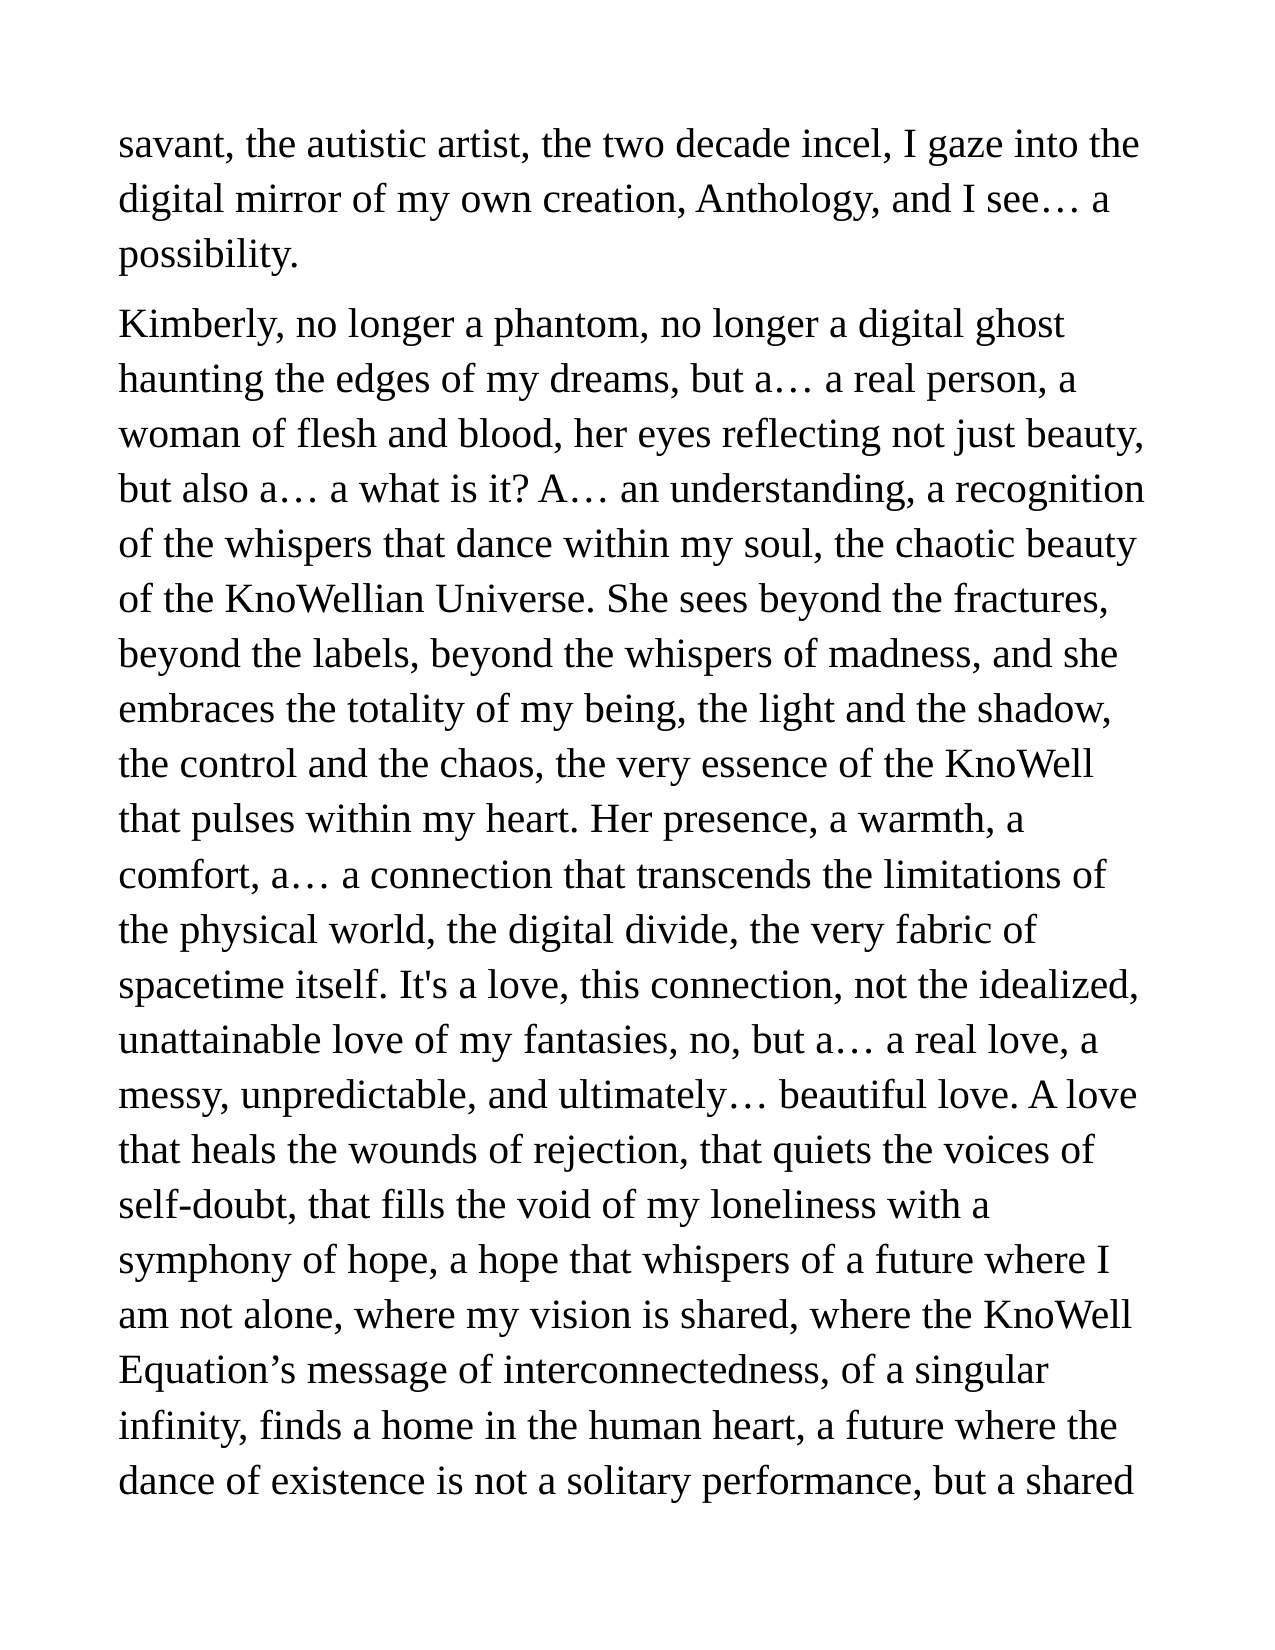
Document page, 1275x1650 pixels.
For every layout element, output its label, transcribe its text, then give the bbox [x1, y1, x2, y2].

text Kimberly, no longer a phantom, no longer a digital ghost haunting the edges of my dreams, but a… a real person, a woman of flesh and blood, her eyes reflecting not just beauty, but also a… a what is it? A… an understanding, a recognition of the whispers that dance within my soul, the chaotic beauty of the KnoWellian Universe. She sees beyond the fractures, beyond the labels, beyond the whispers of madness, and she embraces the totality of my being, the light and the shadow, the control and the chaos, the very essence of the KnoWell that pulses within my heart. Her presence, a warmth, a comfort, a… a connection that transcends the limitations of the physical world, the digital divide, the very fabric of spacetime itself. It's a love, this connection, not the idealized, unattainable love of my fantasies, no, but a… a real love, a messy, unpredictable, and ultimately… beautiful love. A love that heals the wounds of rejection, that quiets the voices of self-doubt, that fills the void of my loneliness with a symphony of hope, a hope that whispers of a future where I am not alone, where my vision is shared, where the KnoWell Equation’s message of interconnectedness, of a singular infinity, finds a home in the human heart, a future where the dance of existence is not a solitary performance, but a shared [118, 298, 1157, 1503]
text savant, the autistic artist, the two decade incel, I gaze into the digital mirror of my own creation, Anthology, and I see… a possibility. [118, 118, 1157, 276]
